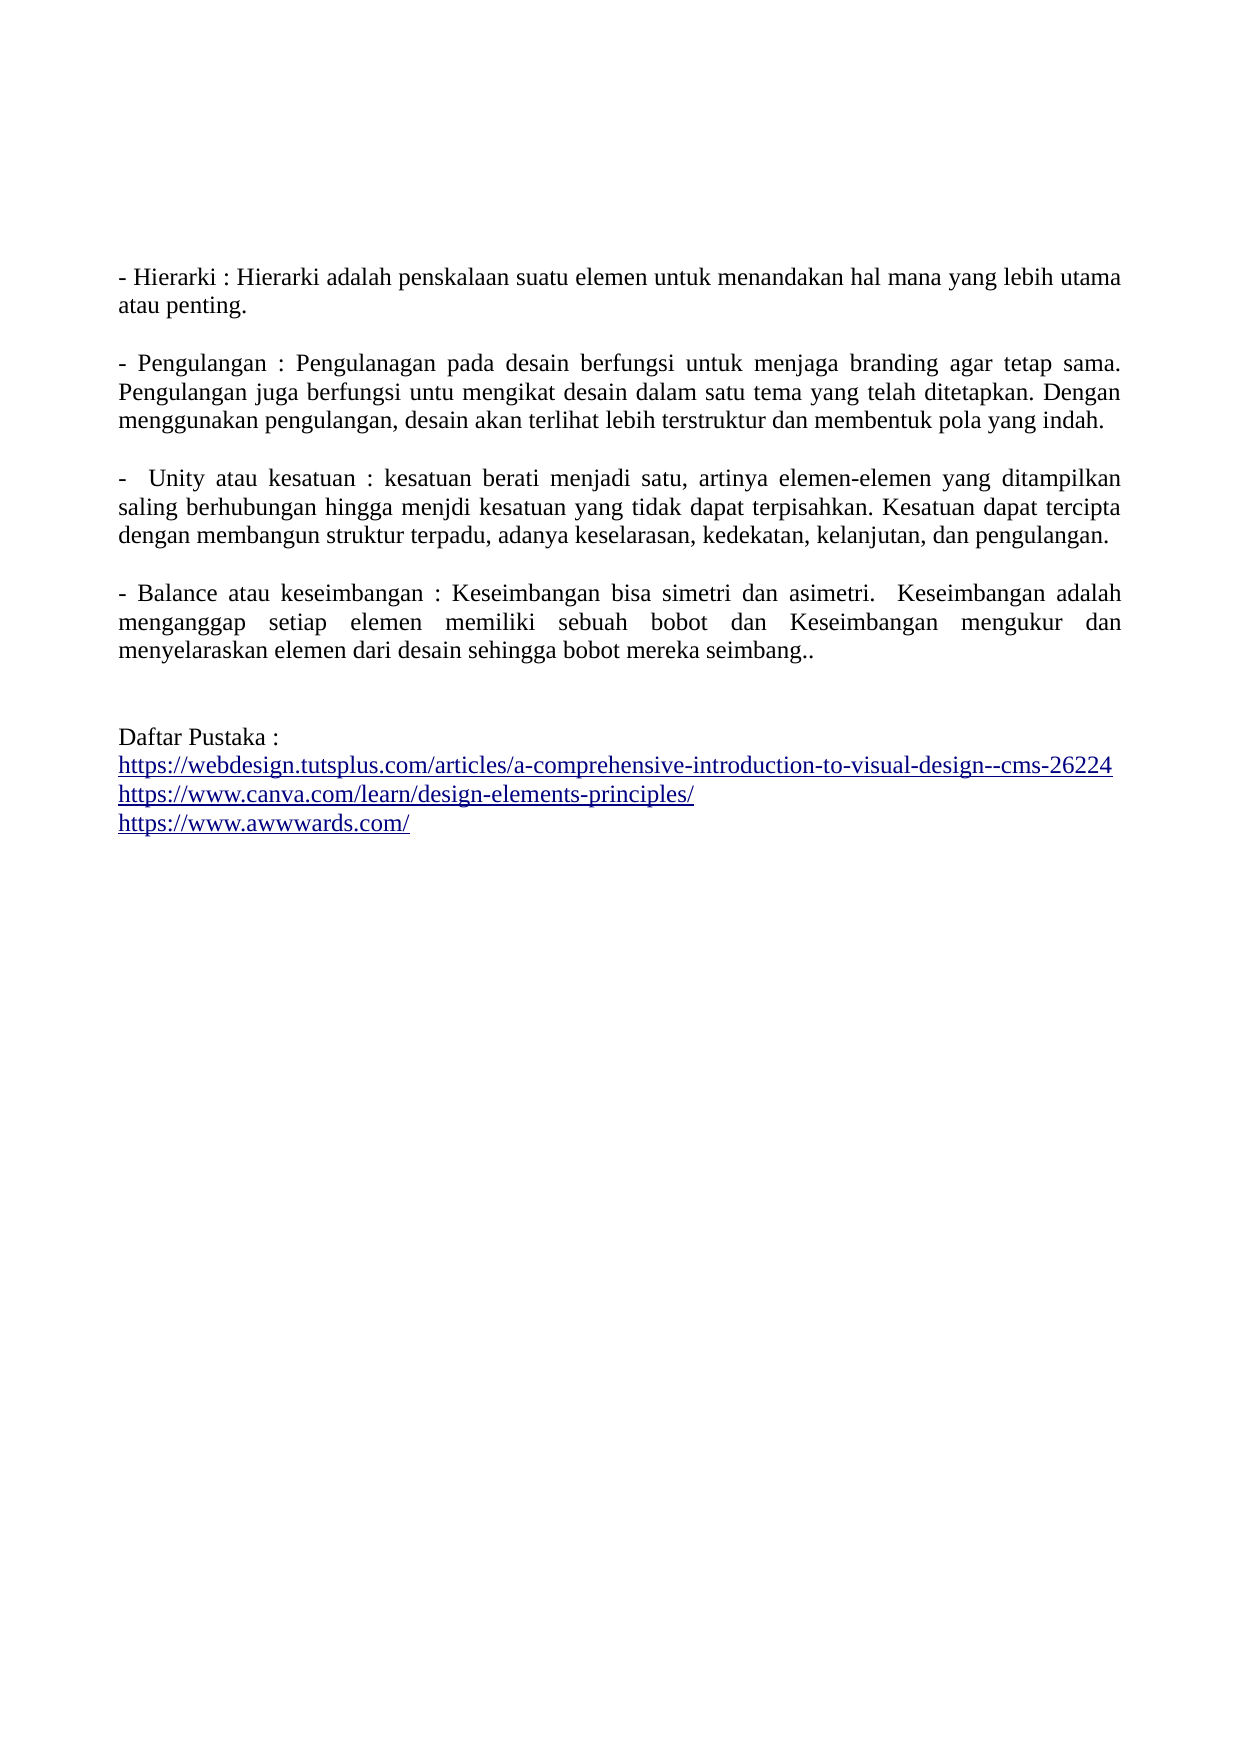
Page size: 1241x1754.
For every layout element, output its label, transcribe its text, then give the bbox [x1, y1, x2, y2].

text - Balance atau keseimbangan : Keseimbangan bisa simetri dan asimetri. Keseimbangan adalah menganggap setiap elemen memiliki sebuah bobot dan Keseimbangan mengukur dan menyelaraskan elemen dari desain sehingga bobot mereka seimbang.. [118, 578, 1122, 664]
text https://www.canva.com/learn/design-elements-principles/ [118, 779, 1122, 808]
text - Unity atau kesatuan : kesatuan berati menjadi satu, artinya elemen-elemen yang ditampilkan saling berhubungan hingga menjdi kesatuan yang tidak dapat terpisahkan. Kesatuan dapat tercipta dengan membangun struktur terpadu, adanya keselarasan, kedekatan, kelanjutan, dan pengulangan. [118, 463, 1122, 549]
text - Pengulangan : Pengulanagan pada desain berfungsi untuk menjaga branding agar tetap sama. Pengulangan juga berfungsi untu mengikat desain dalam satu tema yang telah ditetapkan. Dengan menggunakan pengulangan, desain akan terlihat lebih terstruktur dan membentuk pola yang indah. [118, 348, 1122, 434]
text Daftar Pustaka : [118, 722, 1122, 751]
text https://www.awwwards.com/ [118, 808, 1122, 837]
text - Hierarki : Hierarki adalah penskalaan suatu elemen untuk menandakan hal mana yang lebih utama atau penting. [118, 262, 1122, 319]
text https://webdesign.tutsplus.com/articles/a-comprehensive-introduction-to-visual-design--cms-26224 [118, 751, 1122, 779]
